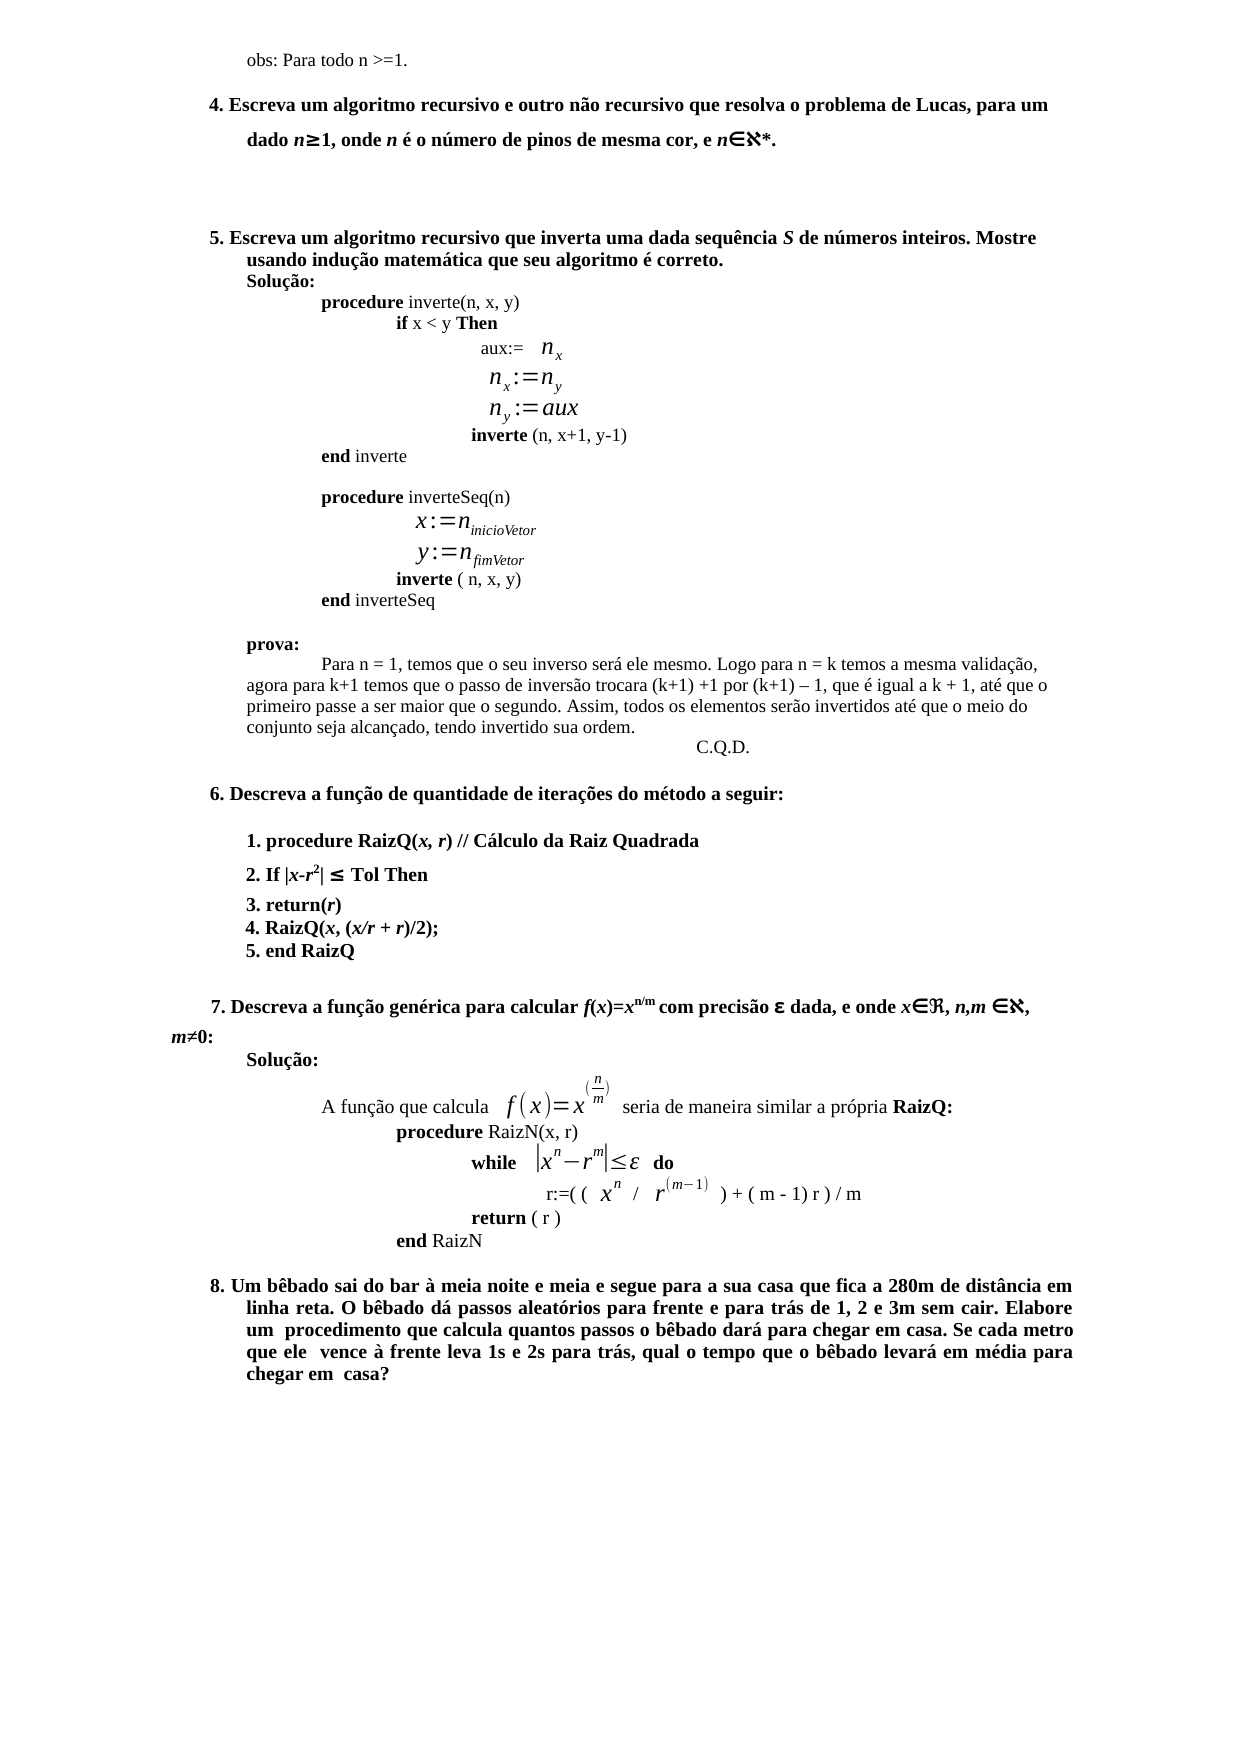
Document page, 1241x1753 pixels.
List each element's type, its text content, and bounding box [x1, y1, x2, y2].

text 5. Escreva um algoritmo recursivo que inverta uma dada sequência S de números inteiros. Mostre usando indução matemática que seu algoritmo é correto. Solução: procedure inverte(n, x, y) if x < y Then aux:= inverte (n, x+1, y-1) end inverte procedure inverteSeq(n) inverte ( n, x, y) end inverteSeq [209, 227, 1075, 610]
text 3. return(r) [246, 893, 1074, 916]
text 8. Um bêbado sai do bar à meia noite e meia e segue para a sua casa que fica a 280m de distância em linha reta. O bêbado dá passos aleatórios para frente e para trás de 1, 2 e 3m sem cair. Elabore um procedimento que calcula quantos passos o bêbado dará para chegar em casa. Se cada metro que ele vence à frente leva 1s e 2s para trás, qual o tempo que o bêbado levará em média para chegar em casa? [210, 1276, 1075, 1384]
text 5. end RaizQ [246, 939, 1074, 962]
text 4. Escreva um algoritmo recursivo e outro não recursivo que resolva o problema de Lucas, para um dado n≥1, onde n é o número de pinos de mesma cor, e n∈ℵ*. [209, 93, 1058, 157]
text prova: Para n = 1, temos que o seu inverso será ele mesmo. Logo para n = k temos a mesma validação, agora para k+1 temos que o passo de inversão trocara (k+1) +1 por (k+1) – 1, que é igual a k + 1, até que o primeiro passe a ser maior que o segundo. Assim, todos os elementos serão invertidos até que o meio do conjunto seja alcançado, tendo invertido sua ordem. C.Q.D. [209, 633, 1075, 758]
text 1. procedure RaizQ(x, r) // Cálculo da Raiz Quadrada [246, 828, 1074, 851]
text 7. Descreva a função genérica para calcular f(x)=xn/m com precisão ε dada, e onde x∈ℜ, n,m ∈ℵ, m≠0: Solução: A função que calcula seria de maneira similar a própria RaizQ: procedure RaizN(x, r) while do r:=( (/ ) + ( m - 1) r ) / m return ( r ) end RaizN [171, 984, 1074, 1252]
text 4. RaizQ(x, (x/r + r)/2); [245, 916, 1074, 939]
text obs: Para todo n >=1. [209, 52, 1075, 69]
text 6. Descreva a função de quantidade de iterações do método a seguir: [209, 782, 1074, 805]
text 2. If |x-r2| ≤ Tol Then [246, 853, 1074, 893]
